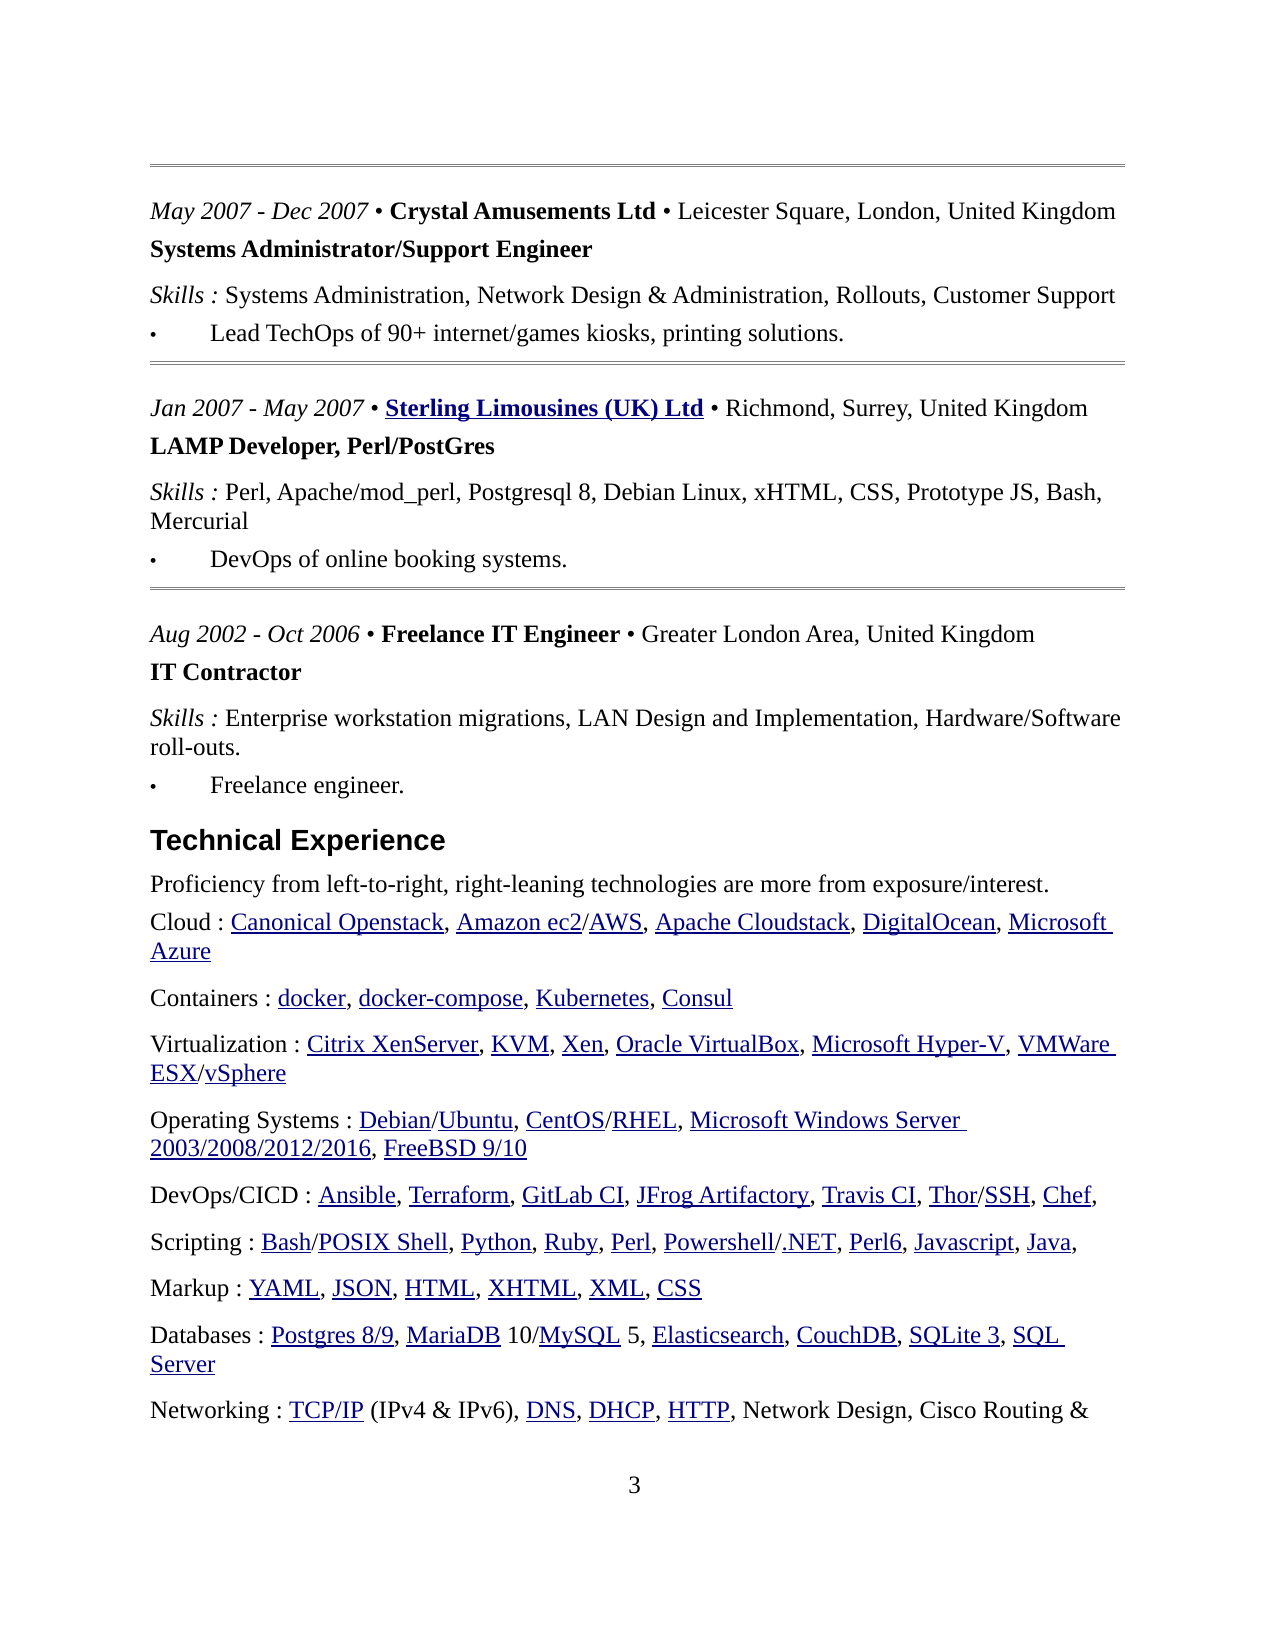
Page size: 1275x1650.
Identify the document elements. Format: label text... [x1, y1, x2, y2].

list Freelance engineer. [150, 770, 1125, 798]
text Cloud : Canonical Openstack, Amazon ec2/AWS, Apache Cloudstack, DigitalOcean, Microsoft Azure [150, 907, 1125, 965]
text Operating Systems : Debian/Ubuntu, CentOS/RHEL, Microsoft Windows Server 2003/2008/2012/2016, FreeBSD 9/10 [150, 1105, 1125, 1162]
list DevOps of online booking systems. [150, 544, 1125, 573]
text Containers : docker, docker-compose, Kubernetes, Consul [150, 983, 1125, 1011]
text Skills : Perl, Apache/mod_perl, Postgresql 8, Debian Linux, xHTML, CSS, Prototype JS, Bash, Mercurial [150, 477, 1125, 535]
text Networking : TCP/IP (IPv4 & IPv6), DNS, DHCP, HTTP, Network Design, Cisco Routing & [150, 1396, 1125, 1424]
text DevOps/CICD : Ansible, Terraform, GitLab CI, JFrog Artifactory, Travis CI, Thor/SSH, Chef, [150, 1180, 1125, 1209]
text Skills : Enterprise workstation migrations, LAN Design and Implementation, Hardware/Software roll-outs. [150, 703, 1125, 761]
text Skills : Systems Administration, Network Design & Administration, Rollouts, Customer Support [150, 281, 1125, 309]
subtitle Technical Experience [150, 823, 1125, 857]
text IT Contractor [150, 657, 1125, 685]
text Markup : YAML, JSON, HTML, XHTML, XML, CSS [150, 1273, 1125, 1302]
text May 2007 - Dec 2007 • Crystal Amusements Ltd • Leicester Square, London, United Kingdom [150, 196, 1125, 225]
text Jan 2007 - May 2007 • Sterling Limousines (UK) Ltd • Richmond, Surrey, United Kingdom [150, 393, 1125, 422]
text Virtualization : Citrix XenServer, KVM, Xen, Oracle VirtualBox, Microsoft Hyper-V, VMWare ESX/vSphere [150, 1029, 1125, 1087]
text Databases : Postgres 8/9, MariaDB 10/MySQL 5, Elasticsearch, CouchDB, SQLite 3, SQL Server [150, 1320, 1125, 1378]
text Aug 2002 - Oct 2006 • Freelance IT Engineer • Greater London Area, United Kingdom [150, 619, 1125, 648]
text LAMP Developer, Perl/PostGres [150, 431, 1125, 459]
text Scripting : Bash/POSIX Shell, Python, Ruby, Perl, Powershell/.NET, Perl6, Javascript, Java, [150, 1227, 1125, 1256]
text Systems Administrator/Support Engineer [150, 234, 1125, 263]
text Proficiency from left-to-right, right-leaning technologies are more from exposure/interest. [150, 869, 1125, 898]
list Lead TechOps of 90+ internet/games kiosks, printing solutions. [150, 318, 1125, 347]
